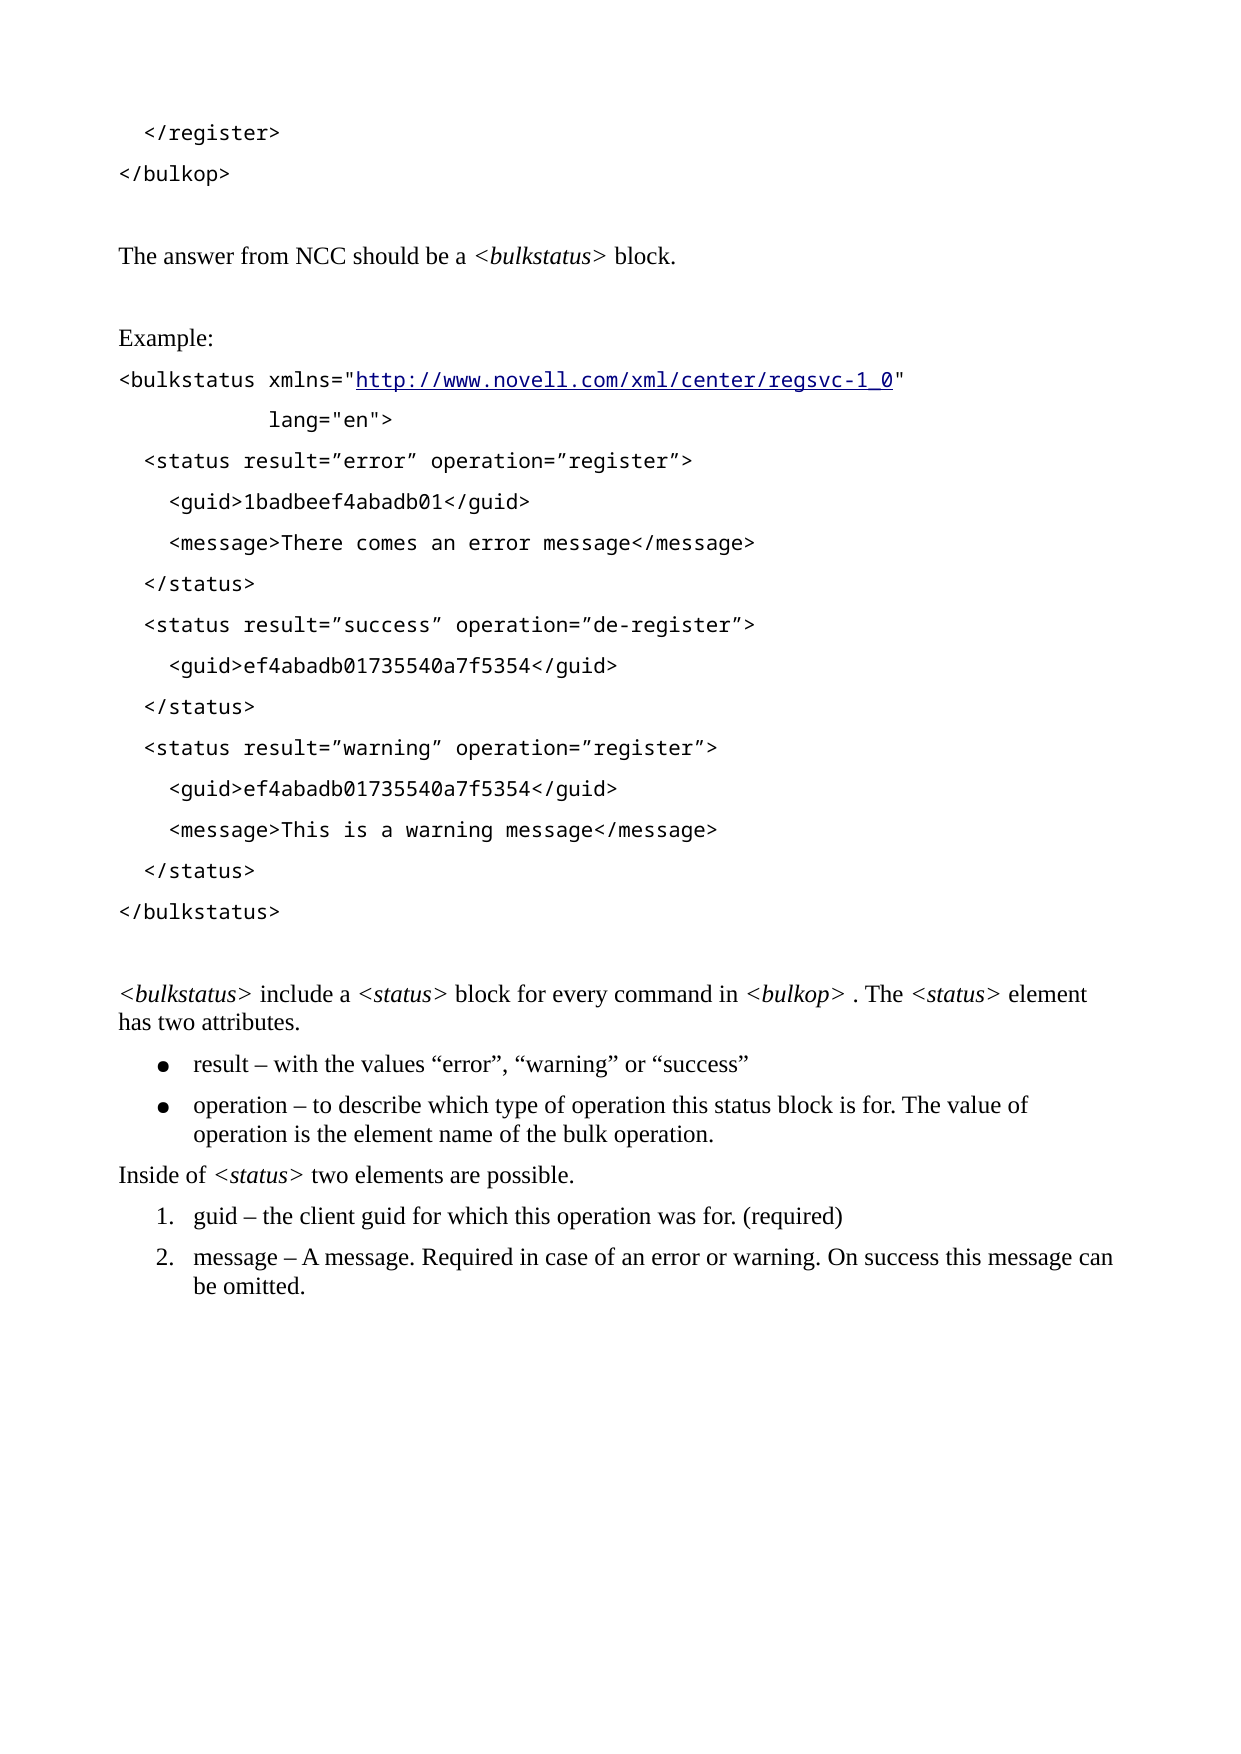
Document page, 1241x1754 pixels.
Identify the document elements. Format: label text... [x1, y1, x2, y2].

text </bulkstatus> [118, 897, 1122, 925]
text Example: [118, 323, 1122, 352]
text </register> [118, 118, 1122, 147]
text </bulkop> [118, 159, 1122, 187]
list guid – the client guid for which this operation was for. (required) [156, 1201, 1122, 1230]
text <status result=”success” operation=”de-register”> [118, 610, 1122, 639]
list result – with the values “error”, “warning” or “success” [156, 1049, 1122, 1077]
list message – A message. Required in case of an error or warning. On success this message can be omitted. [156, 1242, 1122, 1300]
text <message>This is a warning message</message> [118, 815, 1122, 843]
text <status result=”warning” operation=”register”> [118, 733, 1122, 762]
text </status> [118, 856, 1122, 884]
text <guid>1badbeef4abadb01</guid> [118, 487, 1122, 516]
text </status> [118, 569, 1122, 598]
text <bulkstatus xmlns="http://www.novell.com/xml/center/regsvc-1_0" [118, 365, 1122, 393]
text </status> [118, 692, 1122, 721]
text lang="en"> [118, 406, 1122, 434]
text Inside of <status> two elements are possible. [118, 1160, 1122, 1189]
text <bulkstatus> include a <status> block for every command in <bulkop> . The <status> element has two attributes. [118, 979, 1122, 1036]
text <guid>ef4abadb01735540a7f5354</guid> [118, 651, 1122, 680]
text The answer from NCC should be a <bulkstatus> block. [118, 241, 1122, 270]
text <message>There comes an error message</message> [118, 528, 1122, 557]
text <guid>ef4abadb01735540a7f5354</guid> [118, 774, 1122, 802]
text <status result=”error” operation=”register”> [118, 447, 1122, 475]
list operation – to describe which type of operation this status block is for. The value of operation is the element name of the bulk operation. [156, 1090, 1122, 1147]
